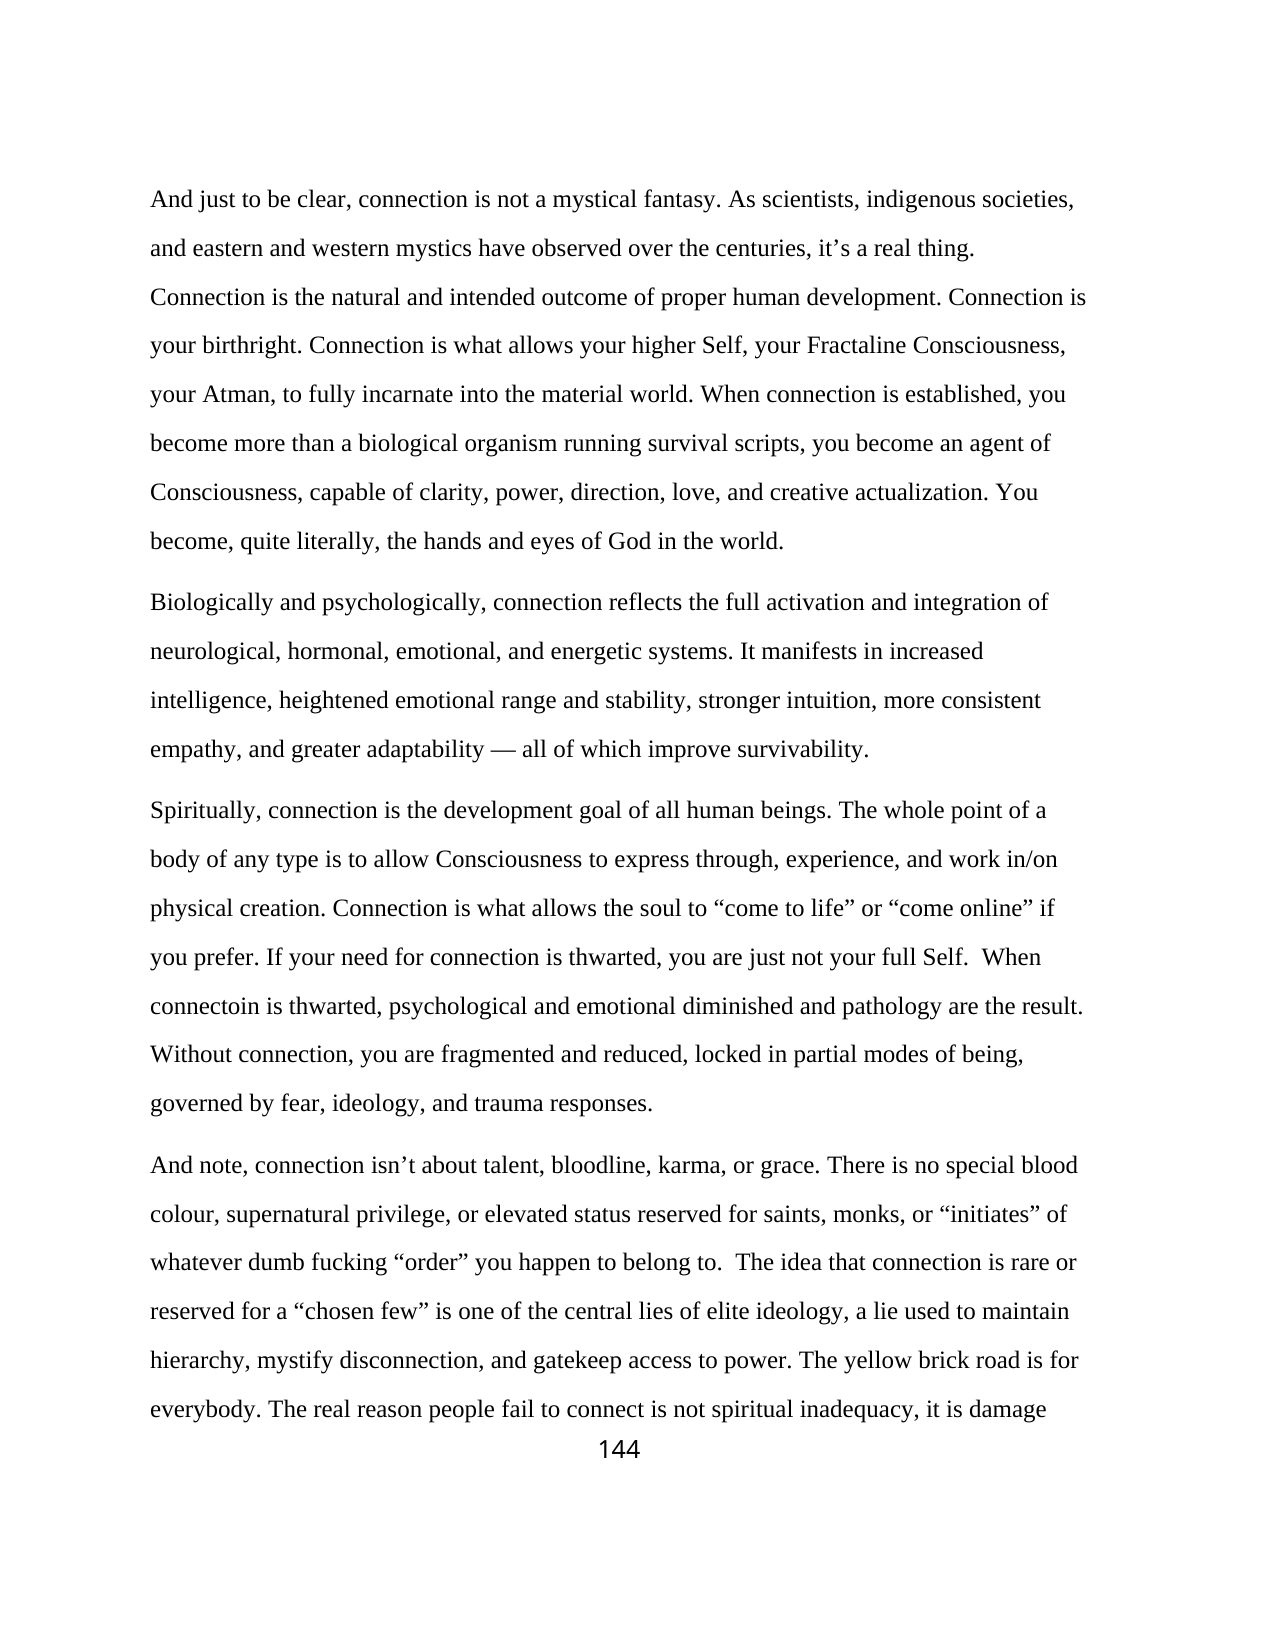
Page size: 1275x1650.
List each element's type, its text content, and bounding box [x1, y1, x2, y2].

text Spiritually, connection is the development goal of all human beings. The whole point of a body of any type is to allow Consciousness to express through, experience, and work in/on physical creation. Connection is what allows the soul to “come to life” or “come online” if you prefer. If your need for connection is thwarted, you are just not your full Self. When connectoin is thwarted, psychological and emotional diminished and pathology are the result. Without connection, you are fragmented and reduced, locked in partial modes of being, governed by fear, ideology, and trauma responses. [150, 795, 1087, 1117]
text And just to be clear, connection is not a mystical fantasy. As scientists, indigenous societies, and eastern and western mystics have observed over the centuries, it’s a real thing. Connection is the natural and intended outcome of proper human development. Connection is your birthright. Connection is what allows your higher Self, your Fractaline Consciousness, your Atman, to fully incarnate into the material world. When connection is established, you become more than a biological organism running survival scripts, you become an agent of Consciousness, capable of clarity, power, direction, love, and creative actualization. You become, quite literally, the hands and eyes of God in the world. [150, 184, 1087, 555]
text Biologically and psychologically, connection reflects the full activation and integration of neurological, hormonal, emotional, and energetic systems. It manifests in increased intelligence, heightened emotional range and stability, stronger intuition, more consistent empathy, and greater adaptability — all of which improve survivability. [150, 587, 1087, 763]
text And note, connection isn’t about talent, bloodline, karma, or grace. There is no special blood colour, supernatural privilege, or elevated status reserved for saints, monks, or “initiates” of whatever dumb fucking “order” you happen to belong to. The idea that connection is rare or reserved for a “chosen few” is one of the central lies of elite ideology, a lie used to maintain hierarchy, mystify disconnection, and gatekeep access to power. The yellow brick road is for everybody. The real reason people fail to connect is not spiritual inadequacy, it is damage [150, 1150, 1087, 1423]
